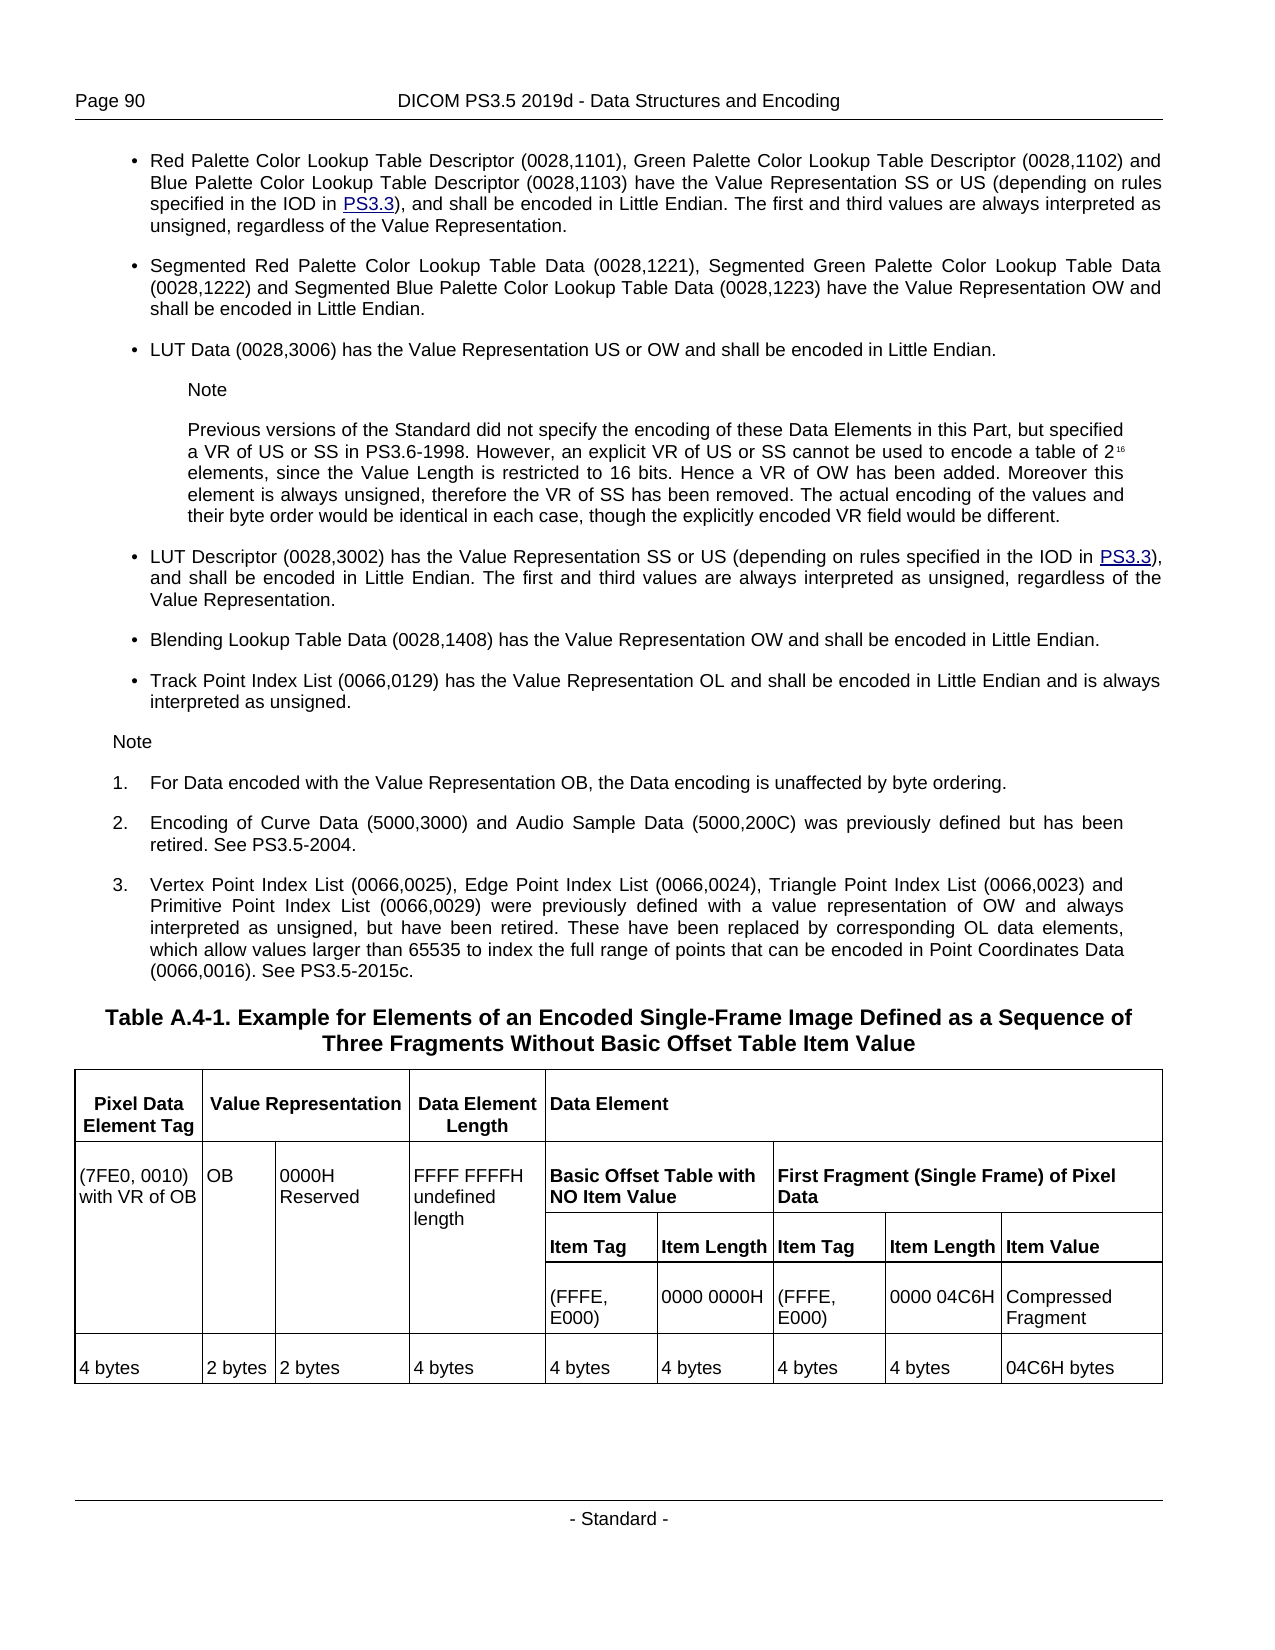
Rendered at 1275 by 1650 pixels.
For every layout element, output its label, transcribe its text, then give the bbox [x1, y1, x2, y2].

table_cell (7FE0, 0010) with VR of OB [76, 1142, 202, 1333]
text • Blending Lookup Table Data (0028,1408) has the Value Representation OW and shall be encoded in Little Endian. [131, 629, 1162, 651]
table_cell FFFF FFFFH undefined length [410, 1142, 545, 1333]
table_header Data Element Length [410, 1070, 545, 1141]
text Previous versions of the Standard did not specify the encoding of these Data Elements in this Part, but specified a VR of US or SS in PS3.6-1998. However, an explicit VR of US or SS cannot be used to encode a table of 216 elements, since the Value Length is restricted to 16 bits. Hence a VR of OW has been added. Moreover this element is always unsigned, therefore the VR of SS has been removed. The actual encoding of the values and their byte order would be identical in each case, though the explicitly encoded VR field would be different. [187, 419, 1125, 527]
text Note [112, 731, 1125, 753]
table_cell Compressed Fragment [1002, 1263, 1162, 1333]
table_cell 0000 04C6H [886, 1263, 1001, 1333]
table_cell Item Tag [546, 1213, 657, 1261]
table_cell 2 bytes [276, 1334, 409, 1382]
text • Track Point Index List (0066,0129) has the Value Representation OL and shall be encoded in Little Endian and is always interpreted as unsigned. [131, 669, 1162, 712]
text 2. Encoding of Curve Data (5000,3000) and Audio Sample Data (5000,200C) was previously defined but has been retired. See PS3.5-2004. [112, 812, 1125, 855]
table_cell Item Length [886, 1213, 1001, 1261]
table_cell Basic Offset Table with NO Item Value [546, 1142, 773, 1212]
table_cell Item Value [1002, 1213, 1162, 1261]
text • LUT Data (0028,3006) has the Value Representation US or OW and shall be encoded in Little Endian. [131, 338, 1162, 360]
text 1. For Data encoded with the Value Representation OB, the Data encoding is unaffected by byte ordering. [112, 772, 1125, 793]
table_cell 4 bytes [410, 1334, 545, 1382]
table_cell 0000H Reserved [276, 1142, 409, 1333]
text • Segmented Red Palette Color Lookup Table Data (0028,1221), Segmented Green Palette Color Lookup Table Data (0028,1222) and Segmented Blue Palette Color Lookup Table Data (0028,1223) have the Value Representation OW and shall be encoded in Little Endian. [131, 255, 1162, 320]
table_cell 4 bytes [658, 1334, 773, 1382]
table_cell 4 bytes [774, 1334, 885, 1382]
table_cell Item Tag [774, 1213, 885, 1261]
table_cell 4 bytes [76, 1334, 202, 1382]
table_cell (FFFE, E000) [774, 1263, 885, 1333]
text 3. Vertex Point Index List (0066,0025), Edge Point Index List (0066,0024), Triangle Point Index List (0066,0023) and Primitive Point Index List (0066,0029) were previously defined with a value representation of OW and always interpreted as unsigned, but have been retired. These have been replaced by corresponding OL data elements, which allow values larger than 65535 to index the full range of points that can be encoded in Point Coordinates Data (0066,0016). See PS3.5-2015c. [112, 874, 1125, 982]
table_cell OB [203, 1142, 275, 1333]
table_cell Item Length [658, 1213, 773, 1261]
text Table A.4-1. Example for Elements of an Encoded Single-Frame Image Defined as a Sequence of Three Fragments Without Basic Offset Table Item Value [75, 1004, 1162, 1056]
table_cell 04C6H bytes [1002, 1334, 1162, 1382]
table_header Data Element [546, 1070, 1162, 1141]
table_cell 0000 0000H [658, 1263, 773, 1333]
table_cell 2 bytes [203, 1334, 275, 1382]
table_cell 4 bytes [546, 1334, 657, 1382]
text Note [187, 379, 1125, 400]
text • Red Palette Color Lookup Table Descriptor (0028,1101), Green Palette Color Lookup Table Descriptor (0028,1102) and Blue Palette Color Lookup Table Descriptor (0028,1103) have the Value Representation SS or US (depending on rules specified in the IOD in PS3.3), and shall be encoded in Little Endian. The first and third values are always interpreted as unsigned, regardless of the Value Representation. [131, 150, 1162, 236]
table_cell 4 bytes [886, 1334, 1001, 1382]
table_cell (FFFE, E000) [546, 1263, 657, 1333]
table_cell First Fragment (Single Frame) of Pixel Data [774, 1142, 1162, 1212]
table_header Value Representation [203, 1070, 409, 1141]
table_header Pixel Data Element Tag [76, 1070, 202, 1141]
text • LUT Descriptor (0028,3002) has the Value Representation SS or US (depending on rules specified in the IOD in PS3.3), and shall be encoded in Little Endian. The first and third values are always interpreted as unsigned, regardless of the Value Representation. [131, 546, 1162, 610]
